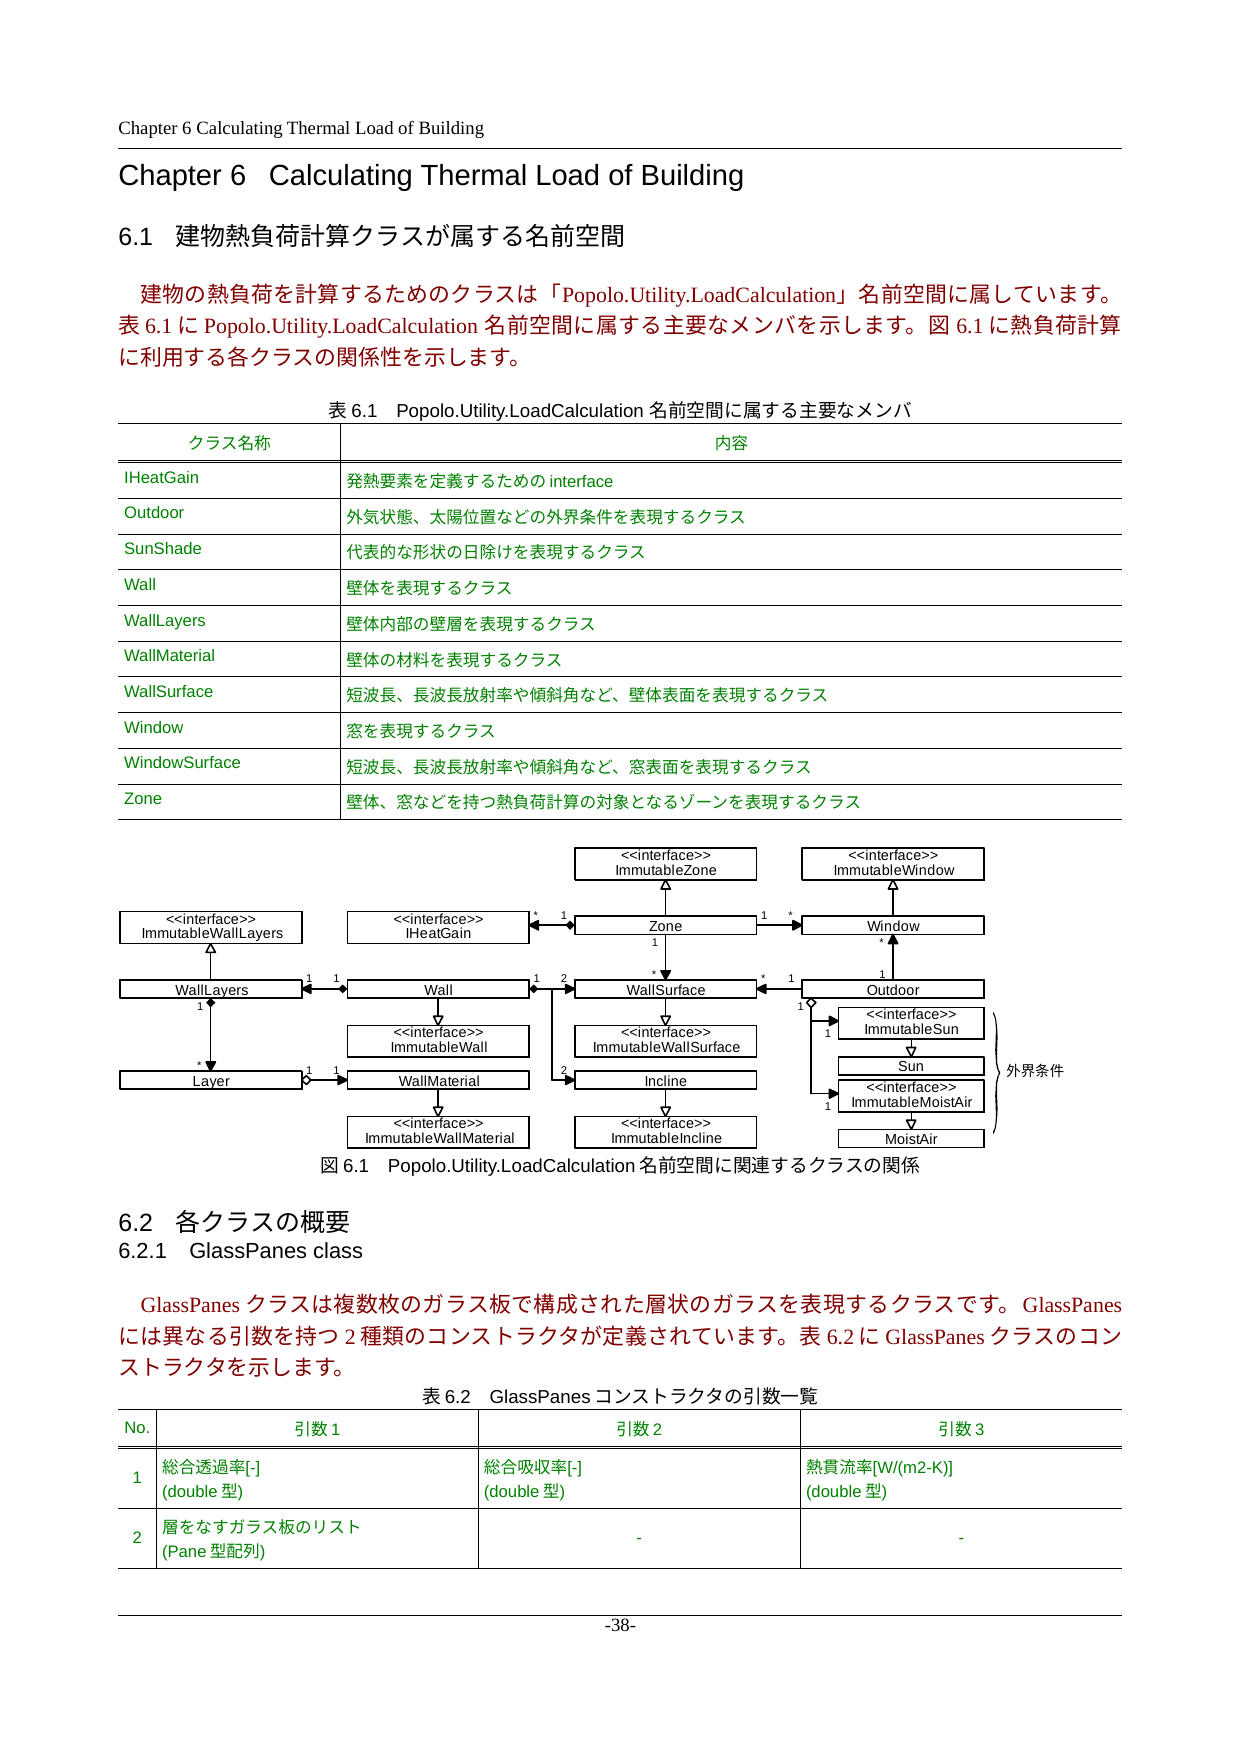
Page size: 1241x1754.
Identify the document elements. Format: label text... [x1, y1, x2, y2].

table_cell 短波長、長波長放射率や傾斜角など、窓表面を表現するクラス [341, 749, 1122, 784]
table_cell Outdoor [118, 499, 340, 533]
table_cell 短波長、長波長放射率や傾斜角など、壁体表面を表現するクラス [341, 677, 1122, 712]
text GlassPanesクラスは複数枚のガラス板で構成された層状のガラスを表現するクラスです。GlassPanesには異なる引数を持つ2種類のコンストラクタが定義されています。表6.2にGlassPanesクラスのコンストラクタを示します。 [118, 1287, 1122, 1382]
table_cell Zone [118, 785, 340, 819]
table_header No. [118, 1410, 156, 1446]
table_cell - [801, 1509, 1122, 1568]
table_cell 壁体内部の壁層を表現するクラス [341, 606, 1122, 641]
table_cell 壁体を表現するクラス [341, 570, 1122, 605]
subtitle Calculating Thermal Load of Building [118, 159, 1122, 192]
table_cell SunShade [118, 535, 340, 569]
text 表6.2 GlassPanesコンストラクタの引数一覧 [118, 1382, 1122, 1409]
table_cell WallMaterial [118, 642, 340, 676]
table_cell Window [118, 713, 340, 748]
table_cell Wall [118, 570, 340, 605]
table_cell WallSurface [118, 677, 340, 712]
table_cell - [479, 1509, 800, 1568]
table_cell IHeatGain [118, 463, 340, 498]
table_cell 層をなすガラス板のリスト (Pane型配列) [157, 1509, 478, 1568]
subtitle 建物熱負荷計算クラスが属する名前空間 [118, 216, 1122, 252]
table_cell 総合吸収率[-] (double型) [479, 1449, 800, 1508]
table_cell 代表的な形状の日除けを表現するクラス [341, 535, 1122, 569]
text 建物の熱負荷を計算するためのクラスは「Popolo.Utility.LoadCalculation」名前空間に属しています。表6.1にPopolo.Utility.LoadCalculation 名前空間に属する主要なメンバを示します。図6.1に熱負荷計算に利用する各クラスの関係性を示します。 [118, 277, 1122, 372]
subtitle GlassPanes class [118, 1238, 1122, 1263]
text 図6.1 Popolo.Utility.LoadCalculation名前空間に関連するクラスの関係 [118, 845, 1122, 1178]
table_header クラス名称 [118, 424, 340, 460]
table_cell 壁体、窓などを持つ熱負荷計算の対象となるゾーンを表現するクラス [341, 785, 1122, 819]
table_cell 2 [118, 1509, 156, 1568]
table_cell 総合透過率[-] (double型) [157, 1449, 478, 1508]
table_header 引数1 [157, 1410, 478, 1446]
table_header 引数2 [479, 1410, 800, 1446]
table_cell WindowSurface [118, 749, 340, 784]
subtitle 各クラスの概要 [118, 1202, 1122, 1238]
table_cell WallLayers [118, 606, 340, 641]
text 表6.1 Popolo.Utility.LoadCalculation 名前空間に属する主要なメンバ [118, 396, 1122, 423]
table_cell 窓を表現するクラス [341, 713, 1122, 748]
table_header 内容 [341, 424, 1122, 460]
table_cell 外気状態、太陽位置などの外界条件を表現するクラス [341, 499, 1122, 533]
table_cell 熱貫流率[W/(m2-K)] (double型) [801, 1449, 1122, 1508]
table_cell 1 [118, 1449, 156, 1508]
table_cell 発熱要素を定義するためのinterface [341, 463, 1122, 498]
table_cell 壁体の材料を表現するクラス [341, 642, 1122, 676]
table_header 引数3 [801, 1410, 1122, 1446]
